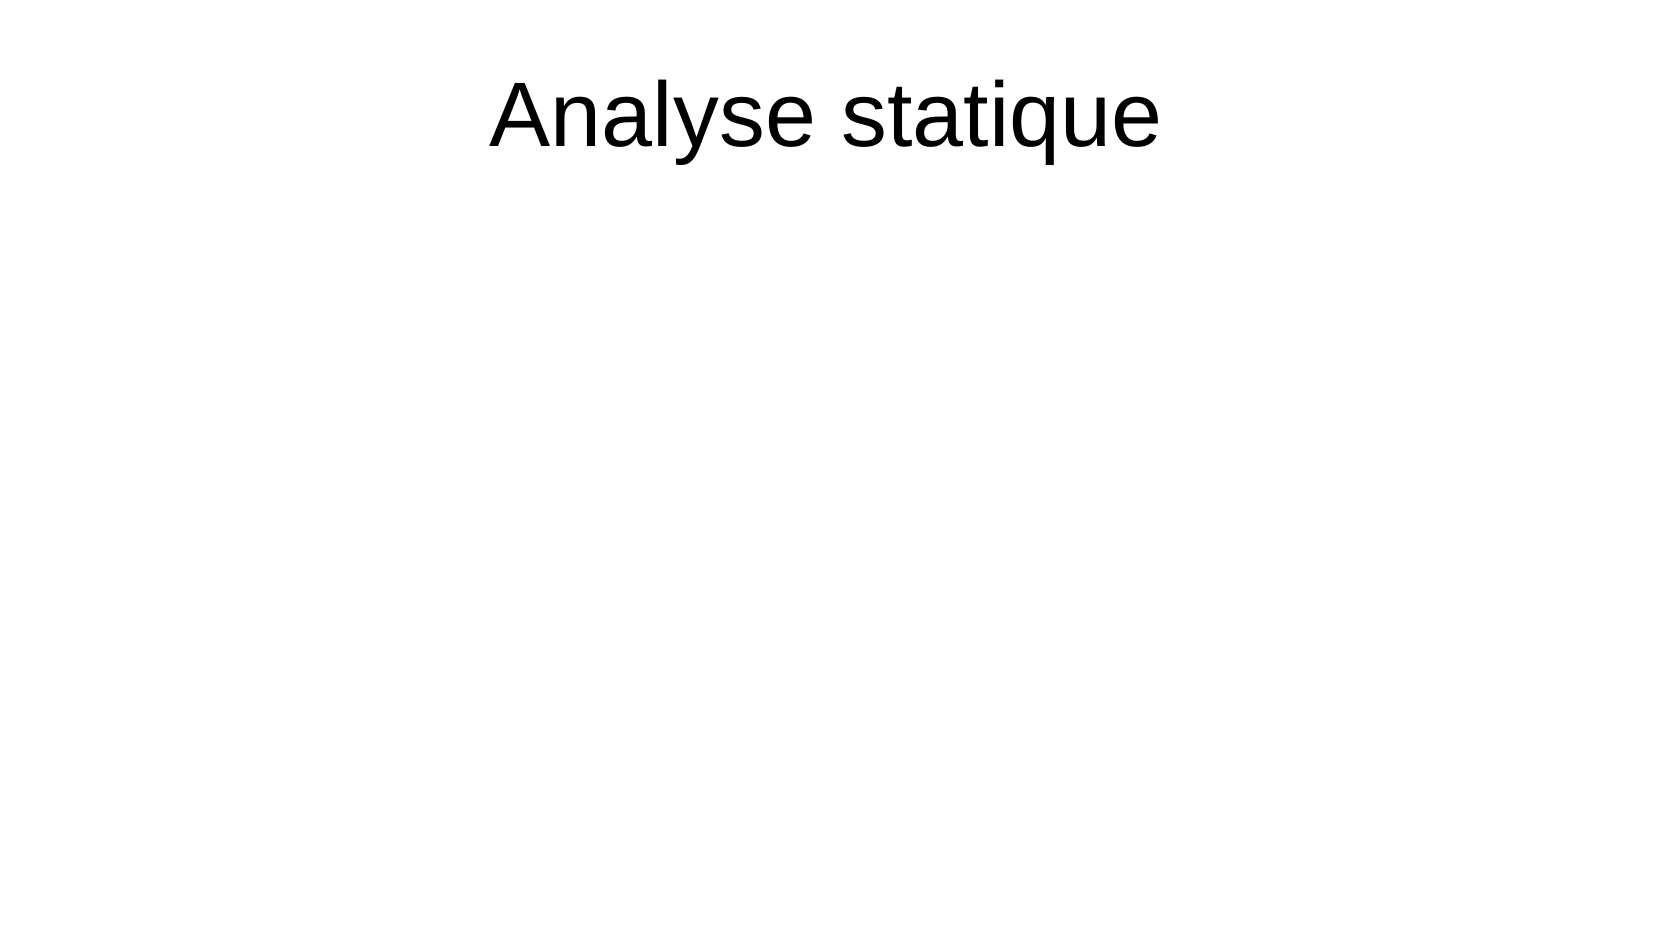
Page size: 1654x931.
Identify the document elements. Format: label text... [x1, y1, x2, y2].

title Analyse statique [82, 37, 1571, 193]
